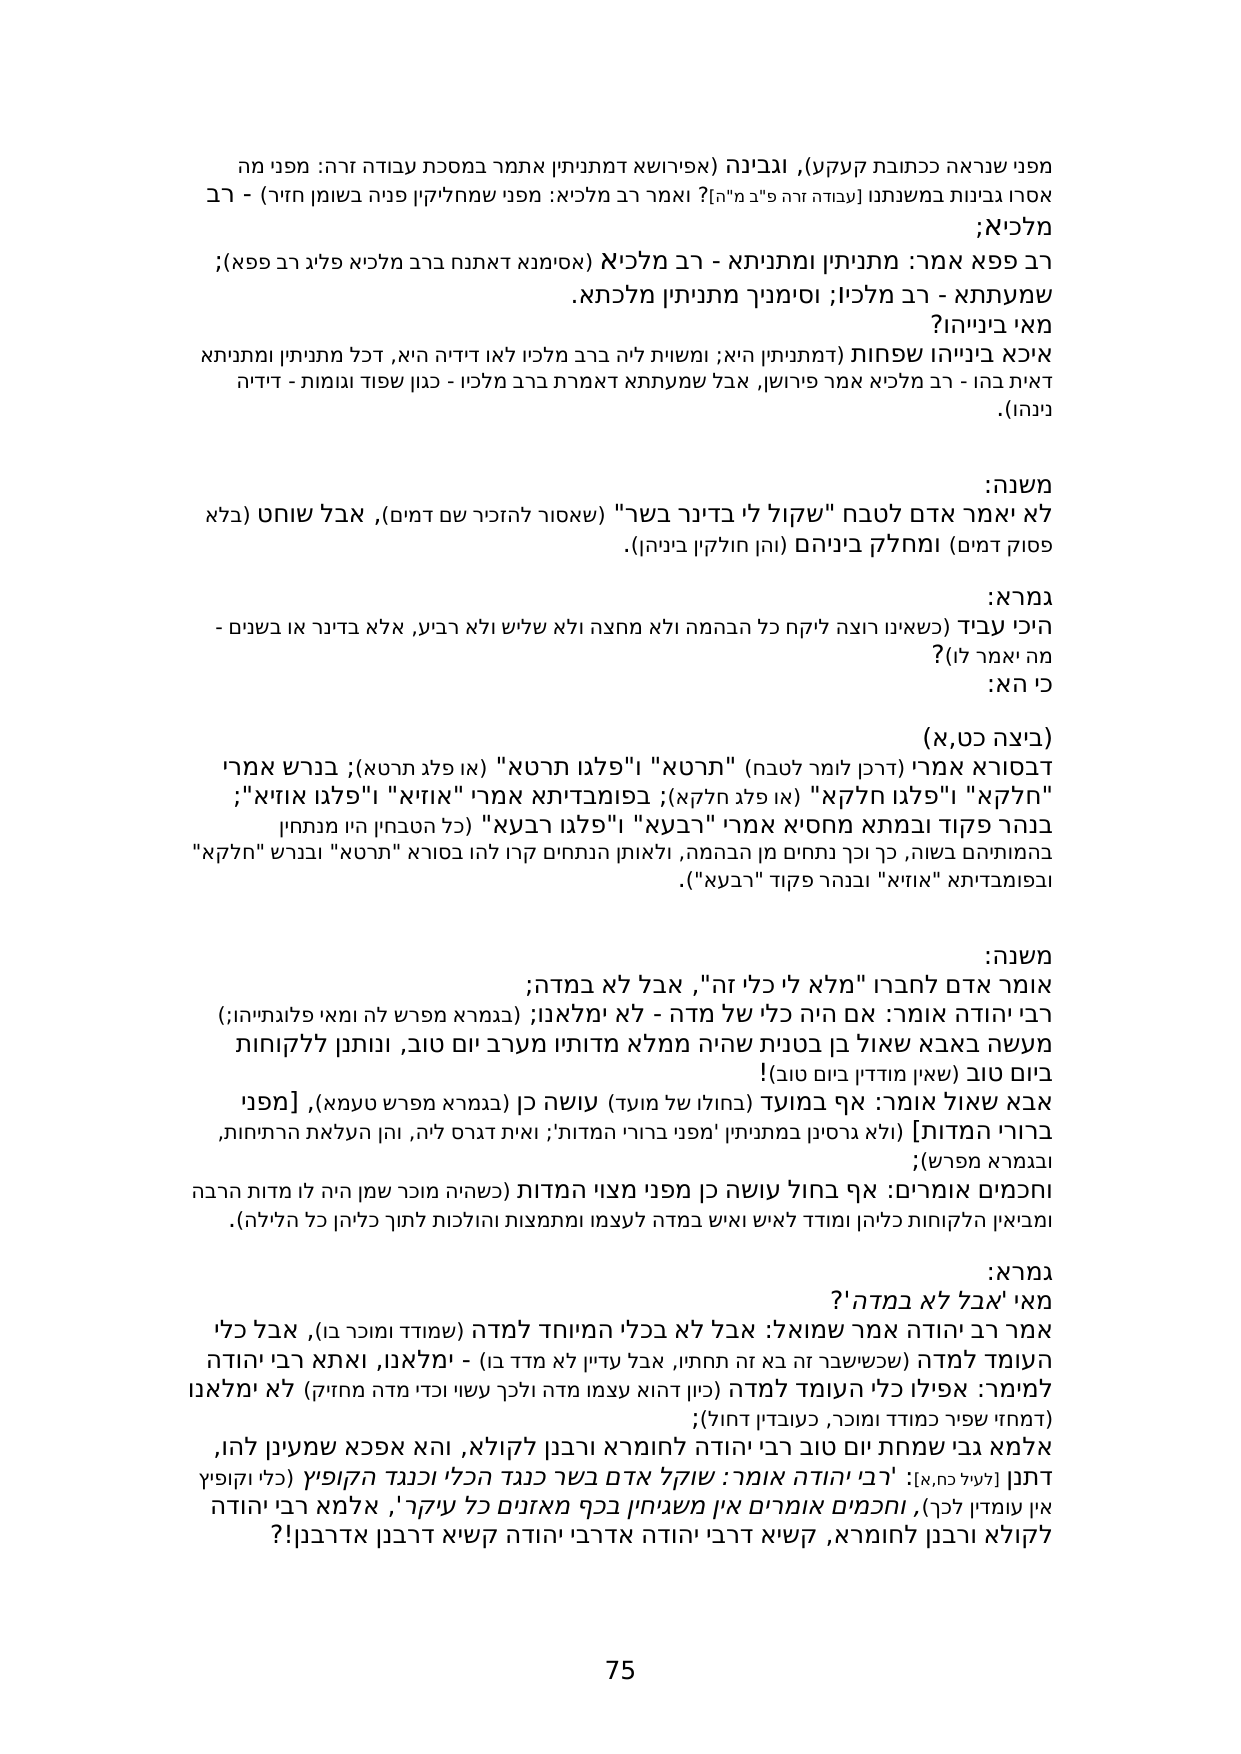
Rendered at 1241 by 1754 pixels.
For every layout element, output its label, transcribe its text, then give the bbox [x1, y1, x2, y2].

text גמרא: [187, 582, 1053, 611]
text כי הא: [187, 669, 1053, 699]
text גמרא: [187, 1257, 1053, 1286]
text משנה: [187, 941, 1053, 971]
text משנה: [187, 470, 1053, 499]
text (ביצה כט,א) [187, 723, 1053, 752]
text דבסורא אמרי (דרכן לומר לטבח) "תרטא" ו"פלגו תרטא" (או פלג תרטא); בנרש אמרי "חלקא" ו"פלגו חלקא" (או פלג חלקא); בפומבדיתא אמרי "אוזיא" ו"פלגו אוזיא"; בנהר פקוד ובמתא מחסיא אמרי "רבעא" ו"פלגו רבעא" (כל הטבחין היו מנתחין בהמותיהם בשוה, כך וכך נתחים מן הבהמה, ולאותן הנתחים קרו להו בסורא "תרטא" ובנרש "חלקא" ובפומבדיתא "אוזיא" ובנהר פקוד "רבעא"). [187, 752, 1053, 893]
text מאי בינייהו? [187, 310, 1053, 339]
text מעשה באבא שאול בן בטנית שהיה ממלא מדותיו מערב יום טוב, ונותנן ללקוחות ביום טוב (שאין מודדין ביום טוב)! [187, 1029, 1053, 1087]
text היכי עביד (כשאינו רוצה ליקח כל הבהמה ולא מחצה ולא שליש ולא רביע, אלא בדינר או בשנים - מה יאמר לו)? [187, 611, 1053, 669]
text אלמא גבי שמחת יום טוב רבי יהודה לחומרא ורבנן לקולא, והא אפכא שמעינן להו, דתנן [לעיל כח,א]: 'רבי יהודה אומר: שוקל אדם בשר כנגד הכלי וכנגד הקופיץ (כלי וקופיץ אין עומדין לכך), וחכמים אומרים אין משגיחין בכף מאזנים כל עיקר', אלמא רבי יהודה לקולא ורבנן לחומרא, קשיא דרבי יהודה אדרבי יהודה קשיא דרבנן אדרבנן!? [187, 1432, 1053, 1549]
text וחכמים אומרים: אף בחול עושה כן מפני מצוי המדות (כשהיה מוכר שמן היה לו מדות הרבה ומביאין הלקוחות כליהן ומודד לאיש ואיש במדה לעצמו ומתמצות והולכות לתוך כליהן כל הלילה). [187, 1175, 1053, 1233]
text לא יאמר אדם לטבח "שקול לי בדינר בשר" (שאסור להזכיר שם דמים), אבל שוחט (בלא פסוק דמים) ומחלק ביניהם (והן חולקין ביניהן). [187, 499, 1053, 558]
text מאי 'אבל לא במדה'? [187, 1286, 1053, 1316]
text אבא שאול אומר: אף במועד (בחולו של מועד) עושה כן (בגמרא מפרש טעמא), [מפני ברורי המדות] (ולא גרסינן במתניתין 'מפני ברורי המדות'; ואית דגרס ליה, והן העלאת הרתיחות, ובגמרא מפרש); [187, 1087, 1053, 1175]
text רב פפא אמר: מתניתין ומתניתא - רב מלכיא (אסימנא דאתנח ברב מלכיא פליג רב פפא); שמעתתא - רב מלכיו; וסימניך מתניתין מלכתא. [187, 242, 1053, 310]
text רבי יהודה אומר: אם היה כלי של מדה - לא ימלאנו; (בגמרא מפרש לה ומאי פלוגתייהו;) [187, 1000, 1053, 1029]
text איכא בינייהו שפחות (דמתניתין היא; ומשוית ליה ברב מלכיו לאו דידיה היא, דכל מתניתין ומתניתא דאית בהו - רב מלכיא אמר פירושן, אבל שמעתתא דאמרת ברב מלכיו - כגון שפוד וגומות - דידיה נינהו). [187, 339, 1053, 422]
text מפני שנראה ככתובת קעקע), וגבינה (אפירושא דמתניתין אתמר במסכת עבודה זרה: מפני מה אסרו גבינות במשנתנו [עבודה זרה פ"ב מ"ה]? ואמר רב מלכיא: מפני שמחליקין פניה בשומן חזיר) - רב מלכיא; [187, 150, 1053, 242]
text אומר אדם לחברו "מלא לי כלי זה", אבל לא במדה; [187, 971, 1053, 1000]
text אמר רב יהודה אמר שמואל: אבל לא בכלי המיוחד למדה (שמודד ומוכר בו), אבל כלי העומד למדה (שכשישבר זה בא זה תחתיו, אבל עדיין לא מדד בו) - ימלאנו, ואתא רבי יהודה למימר: אפילו כלי העומד למדה (כיון דהוא עצמו מדה ולכך עשוי וכדי מדה מחזיק) לא ימלאנו (דמחזי שפיר כמודד ומוכר, כעובדין דחול); [187, 1316, 1053, 1432]
